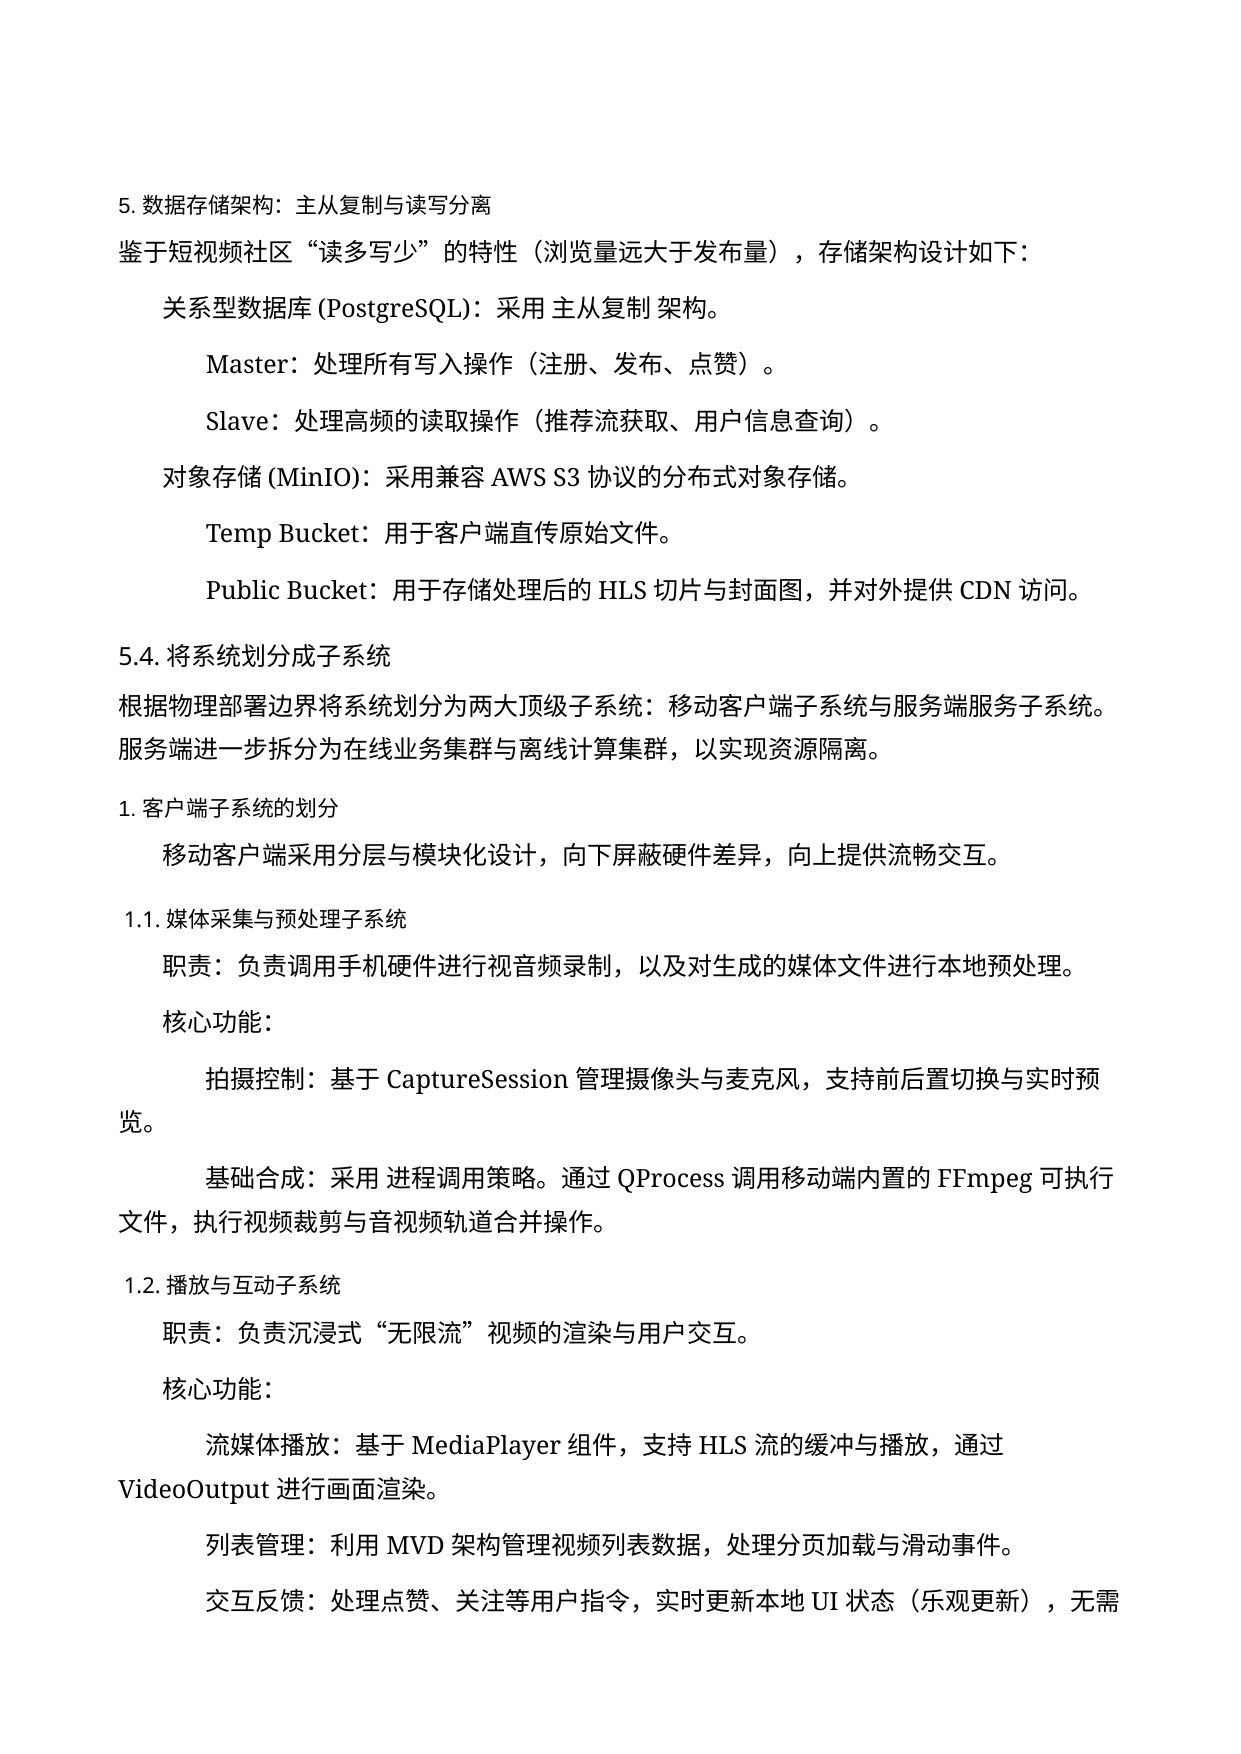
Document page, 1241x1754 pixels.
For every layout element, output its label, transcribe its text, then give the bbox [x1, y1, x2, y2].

text Master：处理所有写入操作（注册、发布、点赞）。 [118, 345, 1122, 381]
text 职责：负责沉浸式“无限流”视频的渲染与用户交互。 [118, 1313, 1122, 1349]
text 核心功能： [118, 1003, 1122, 1039]
subtitle 媒体采集与预处理子系统 [118, 902, 1122, 933]
subtitle 播放与互动子系统 [118, 1268, 1122, 1300]
text 鉴于短视频社区“读多写少”的特性（浏览量远大于发布量），存储架构设计如下： [118, 232, 1122, 268]
text 移动客户端采用分层与模块化设计，向下屏蔽硬件差异，向上提供流畅交互。 [118, 836, 1122, 872]
subtitle 客户端子系统的划分 [118, 791, 1122, 823]
text 流媒体播放：基于 MediaPlayer 组件，支持 HLS 流的缓冲与播放，通过 VideoOutput 进行画面渲染。 [118, 1426, 1122, 1505]
text 基础合成：采用 进程调用策略。通过 QProcess 调用移动端内置的 FFmpeg 可执行文件，执行视频裁剪与音视频轨道合并操作。 [118, 1159, 1122, 1238]
text 职责：负责调用手机硬件进行视音频录制，以及对生成的媒体文件进行本地预处理。 [118, 946, 1122, 983]
text 核心功能： [118, 1369, 1122, 1406]
subtitle 将系统划分成子系统 [118, 636, 1122, 672]
text 关系型数据库 (PostgreSQL)：采用 主从复制 架构。 [118, 288, 1122, 324]
text Temp Bucket：用于客户端直传原始文件。 [118, 514, 1122, 550]
subtitle 数据存储架构：主从复制与读写分离 [118, 188, 1122, 219]
text 对象存储 (MinIO)：采用兼容 AWS S3 协议的分布式对象存储。 [118, 457, 1122, 494]
text 根据物理部署边界将系统划分为两大顶级子系统：移动客户端子系统与服务端服务子系统。服务端进一步拆分为在线业务集群与离线计算集群，以实现资源隔离。 [118, 686, 1122, 766]
text 交互反馈：处理点赞、关注等用户指令，实时更新本地 UI 状态（乐观更新），无需 [118, 1582, 1122, 1618]
text Slave：处理高频的读取操作（推荐流获取、用户信息查询）。 [118, 401, 1122, 437]
text 列表管理：利用 MVD 架构管理视频列表数据，处理分页加载与滑动事件。 [118, 1526, 1122, 1562]
text Public Bucket：用于存储处理后的 HLS 切片与封面图，并对外提供 CDN 访问。 [118, 570, 1122, 606]
text 拍摄控制：基于 CaptureSession 管理摄像头与麦克风，支持前后置切换与实时预览。 [118, 1059, 1122, 1139]
